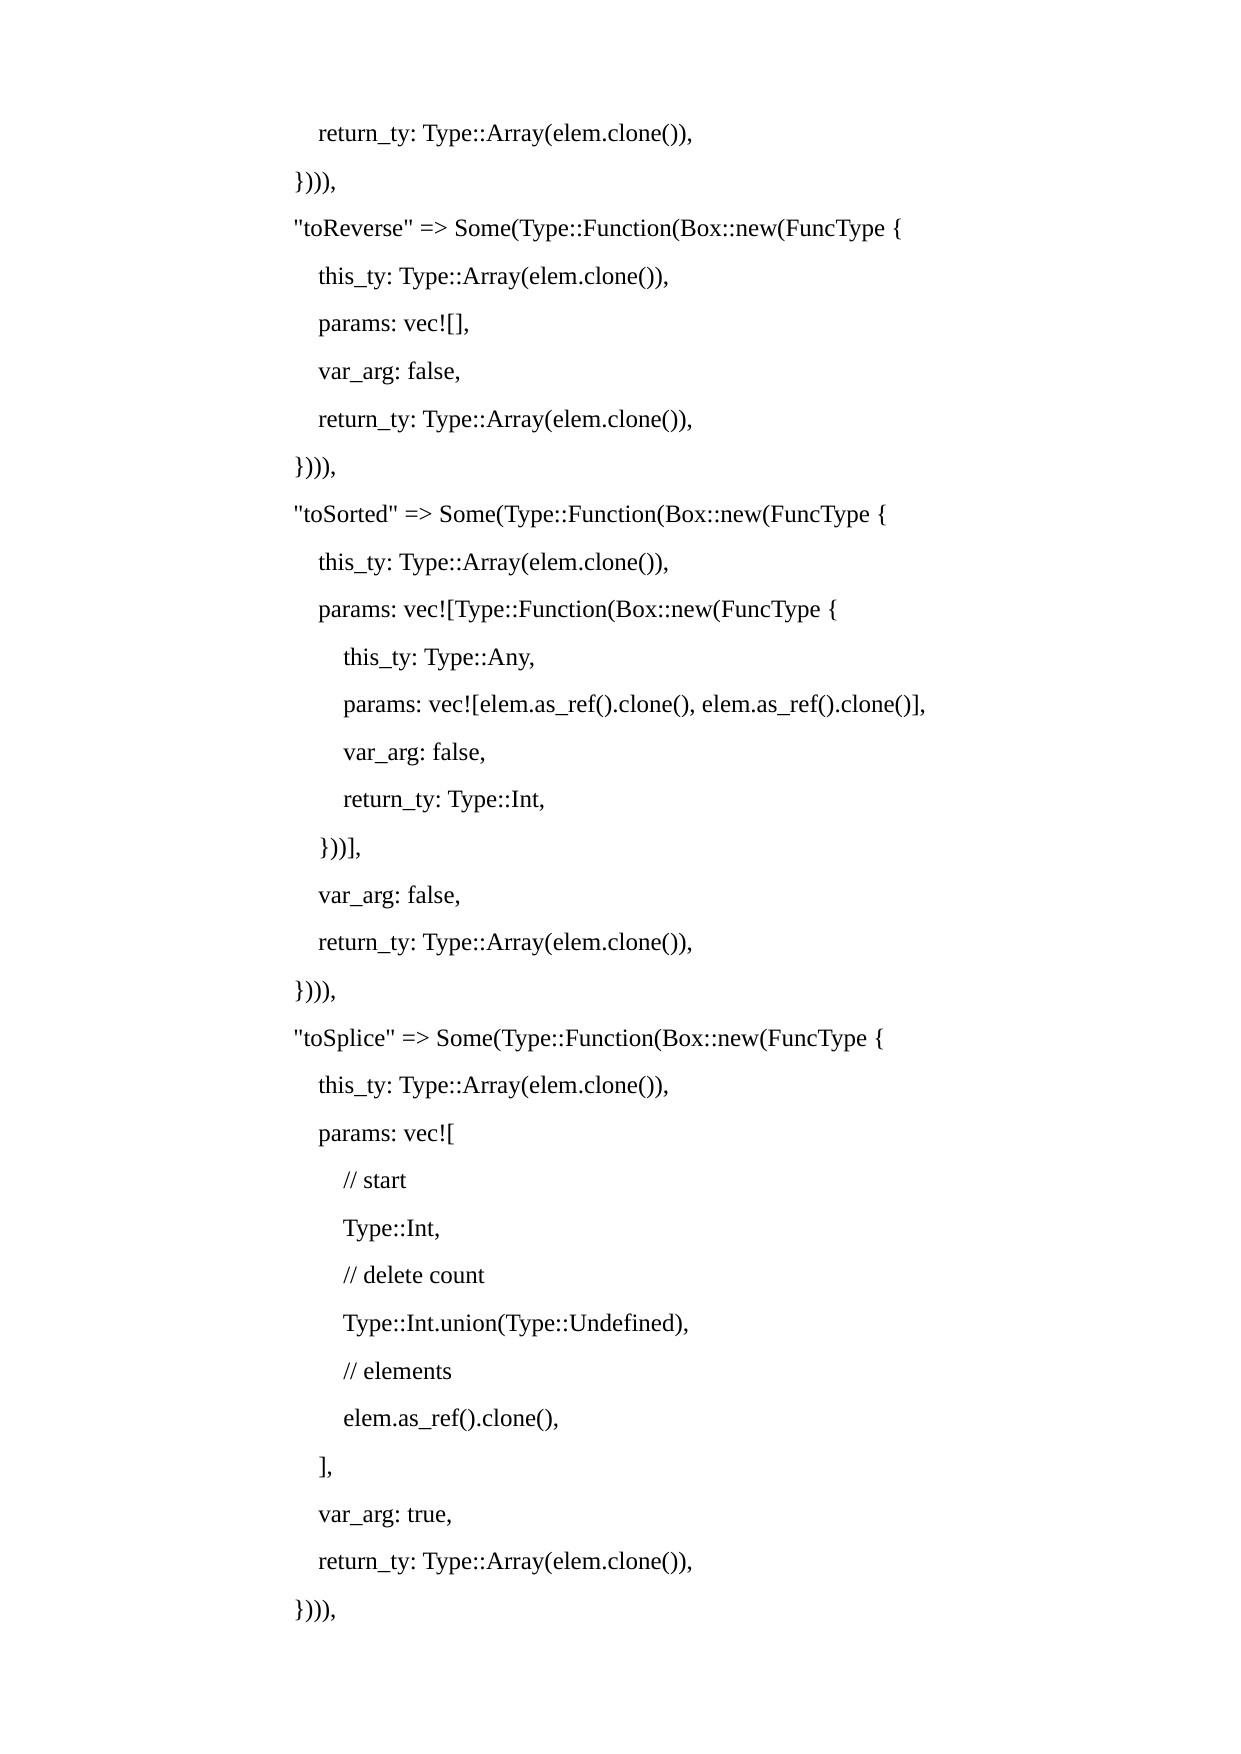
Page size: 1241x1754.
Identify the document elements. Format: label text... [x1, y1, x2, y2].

text // elements [118, 1356, 1122, 1384]
text Type::Int.union(Type::Undefined), [118, 1308, 1122, 1337]
text params: vec![ [118, 1118, 1122, 1147]
text return_ty: Type::Array(elem.clone()), [118, 1546, 1122, 1575]
text ], [118, 1451, 1122, 1480]
text }))), [118, 451, 1122, 480]
text params: vec![], [118, 308, 1122, 337]
text "toSplice" => Some(Type::Function(Box::new(FuncType { [118, 1023, 1122, 1051]
text return_ty: Type::Array(elem.clone()), [118, 118, 1122, 147]
text return_ty: Type::Int, [118, 784, 1122, 813]
text // delete count [118, 1261, 1122, 1289]
text var_arg: false, [118, 737, 1122, 766]
text "toReverse" => Some(Type::Function(Box::new(FuncType { [118, 213, 1122, 242]
text params: vec![elem.as_ref().clone(), elem.as_ref().clone()], [118, 689, 1122, 718]
text params: vec![Type::Function(Box::new(FuncType { [118, 594, 1122, 623]
text "toSorted" => Some(Type::Function(Box::new(FuncType { [118, 499, 1122, 528]
text this_ty: Type::Array(elem.clone()), [118, 547, 1122, 575]
text return_ty: Type::Array(elem.clone()), [118, 404, 1122, 432]
text elem.as_ref().clone(), [118, 1403, 1122, 1432]
text this_ty: Type::Any, [118, 642, 1122, 671]
text this_ty: Type::Array(elem.clone()), [118, 261, 1122, 290]
text }))), [118, 1594, 1122, 1623]
text var_arg: false, [118, 356, 1122, 385]
text this_ty: Type::Array(elem.clone()), [118, 1070, 1122, 1099]
text }))), [118, 166, 1122, 194]
text Type::Int, [118, 1213, 1122, 1242]
text var_arg: false, [118, 880, 1122, 908]
text }))], [118, 832, 1122, 861]
text return_ty: Type::Array(elem.clone()), [118, 927, 1122, 956]
text // start [118, 1165, 1122, 1194]
text var_arg: true, [118, 1499, 1122, 1527]
text }))), [118, 975, 1122, 1004]
